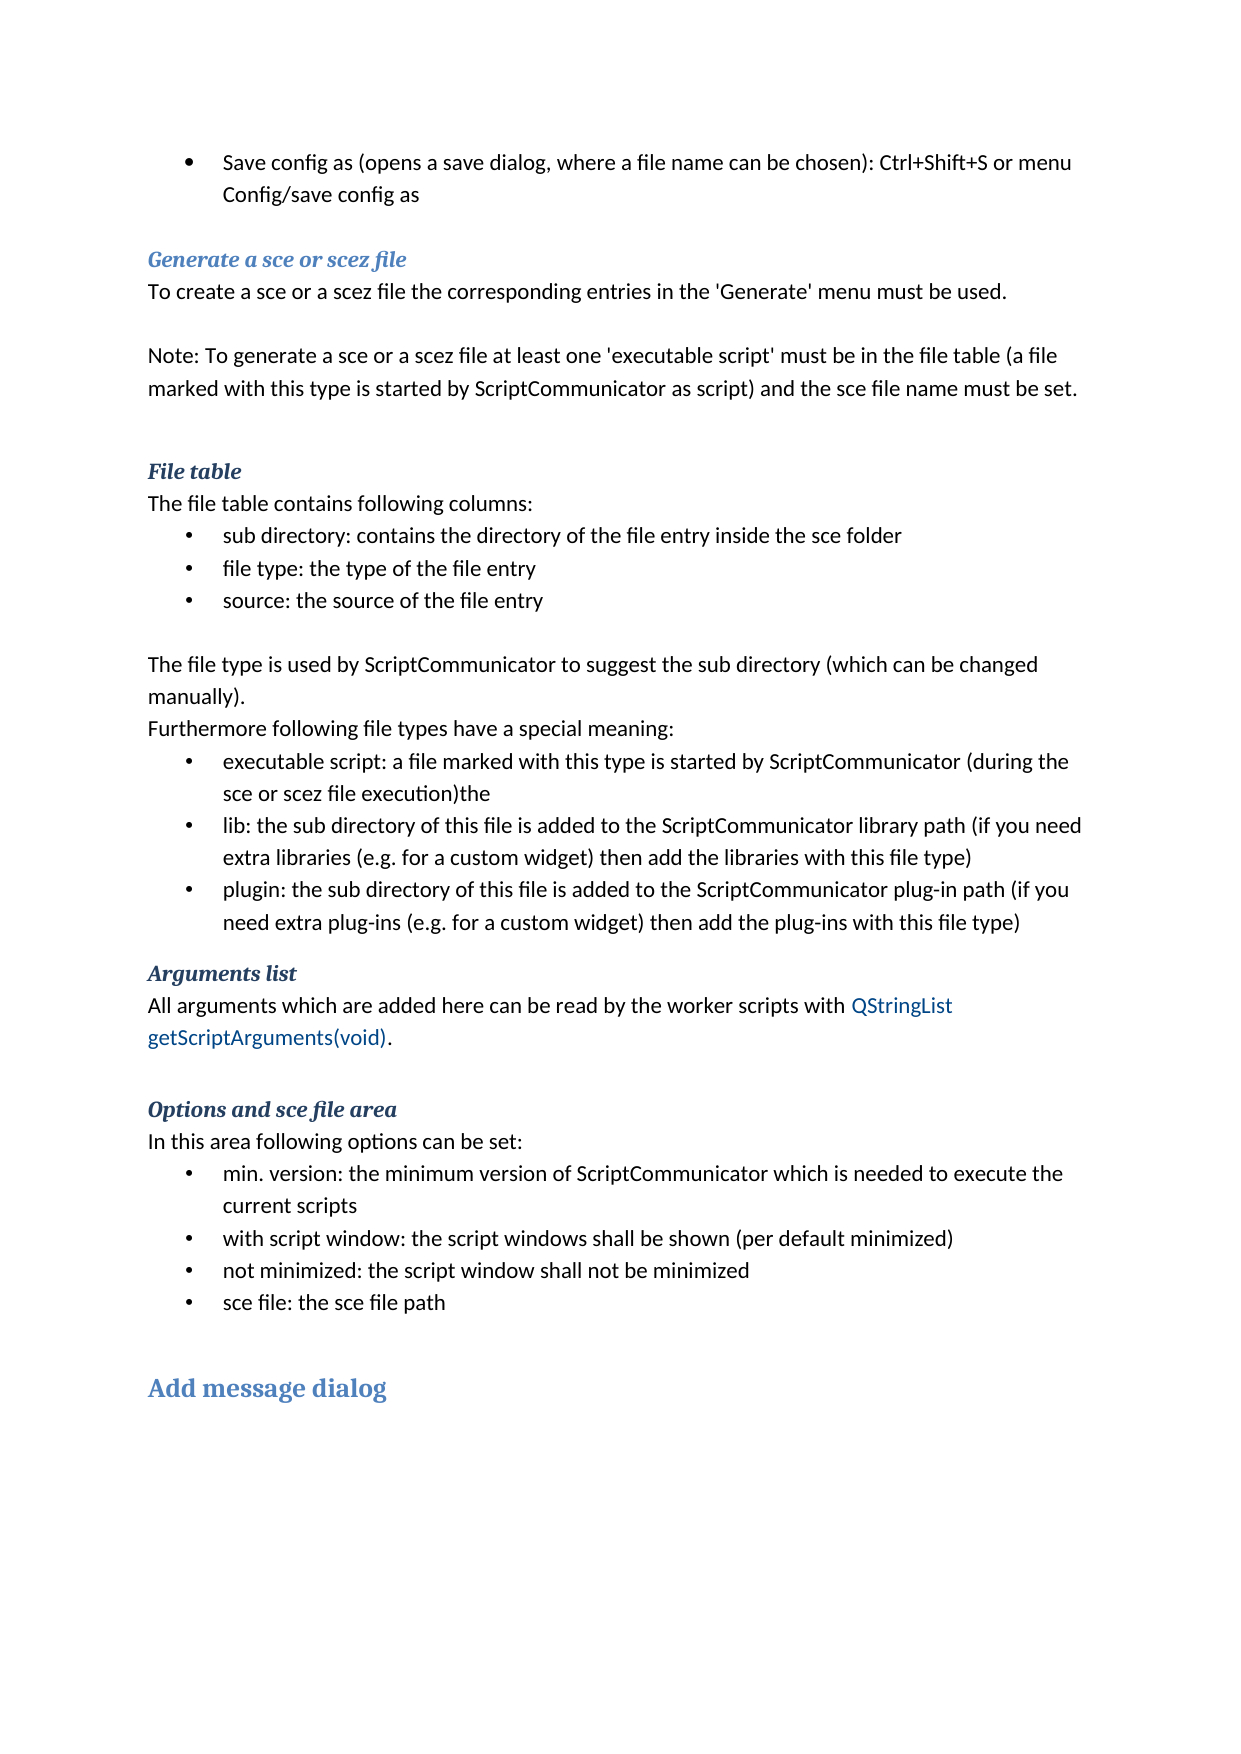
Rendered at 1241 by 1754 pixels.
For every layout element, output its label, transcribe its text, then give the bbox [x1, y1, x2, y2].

list file type: the type of the file entry [185, 554, 1093, 582]
list with script window: the script windows shall be shown (per default minimized) [185, 1224, 1093, 1252]
subtitle Add message dialog [148, 1373, 1093, 1404]
list Save config as (opens a save dialog, where a file name can be chosen): Ctrl+Shift+S or menu Config/save config as [185, 148, 1093, 208]
list sub directory: contains the directory of the file entry inside the sce folder [185, 521, 1093, 549]
list not minimized: the script window shall not be minimized [185, 1256, 1093, 1284]
list sce file: the sce file path [185, 1288, 1093, 1316]
text All arguments which are added here can be read by the worker scripts with QStringList getScriptArguments(void). [148, 991, 1093, 1051]
list plugin: the sub directory of this file is added to the ScriptCommunicator plug-in path (if you need extra plug-ins (e.g. for a custom widget) then add the plug-ins with this file type) [185, 876, 1093, 936]
list min. version: the minimum version of ScriptCommunicator which is needed to execute the current scripts [185, 1159, 1093, 1219]
subtitle File table [148, 459, 1093, 485]
list To create a sce or a scez file the corresponding entries in the 'Generate' menu must be used. [148, 277, 1093, 305]
list executable script: a file marked with this type is started by ScriptCommunicator (during the sce or scez file execution)the [185, 747, 1093, 807]
list source: the source of the file entry [185, 586, 1093, 614]
list Note: To generate a sce or a scez file at least one 'executable script' must be in the file table (a file marked with this type is started by ScriptCommunicator as script) and the sce file name must be set. [148, 342, 1093, 402]
subtitle Arguments list [148, 961, 1093, 987]
subtitle Generate a sce or scez file [148, 247, 1093, 273]
text The file table contains following columns: [148, 489, 1093, 517]
subtitle Options and sce file area [148, 1097, 1093, 1123]
text The file type is used by ScriptCommunicator to suggest the sub directory (which can be changed manually). [148, 650, 1093, 710]
list lib: the sub directory of this file is added to the ScriptCommunicator library path (if you need extra libraries (e.g. for a custom widget) then add the libraries with this file type) [185, 811, 1093, 871]
text Furthermore following file types have a special meaning: [148, 714, 1093, 743]
text In this area following options can be set: [148, 1127, 1093, 1155]
